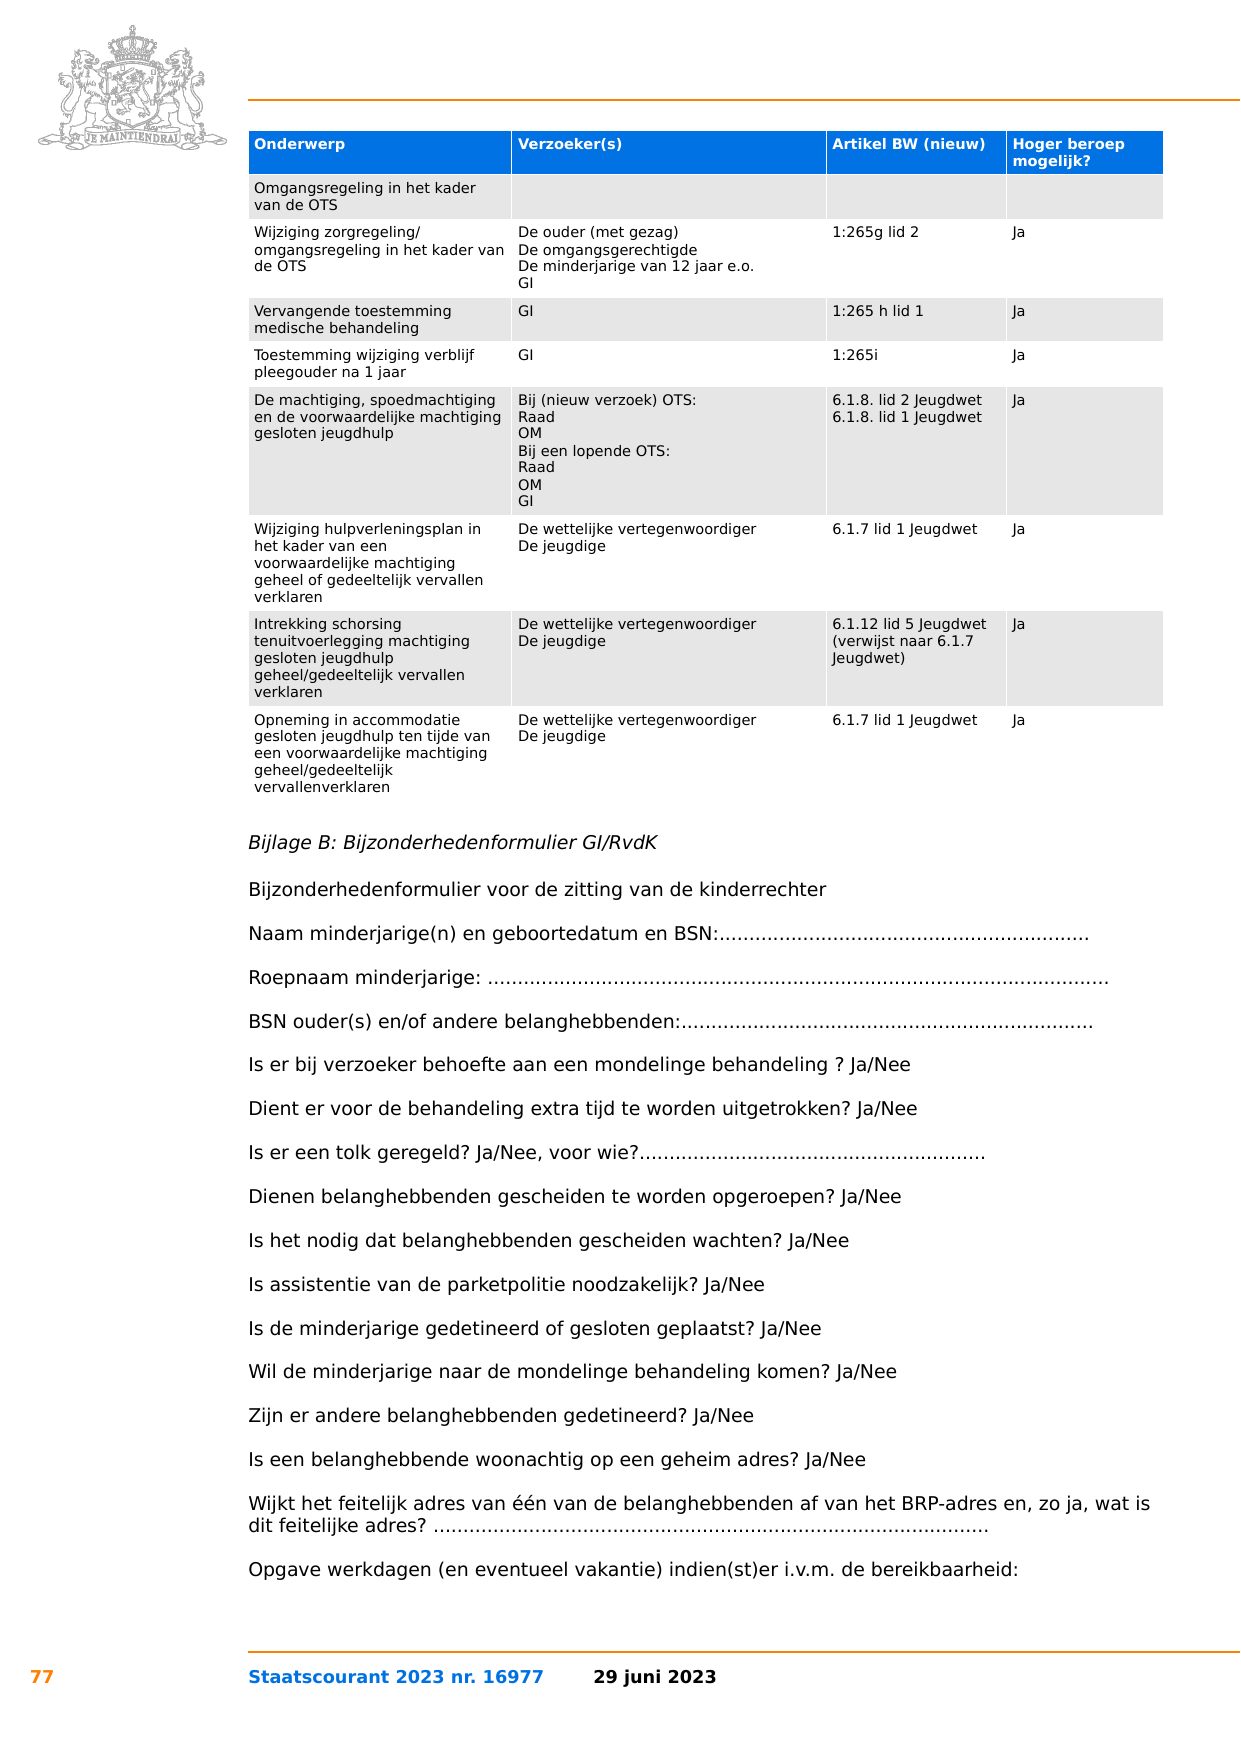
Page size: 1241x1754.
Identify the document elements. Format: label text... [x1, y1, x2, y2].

text Opgave werkdagen (en eventueel vakantie) indien(st)er i.v.m. de bereikbaarheid: [248, 1559, 1163, 1581]
text Is de minderjarige gedetineerd of gesloten geplaatst? Ja/Nee [248, 1317, 1163, 1339]
picture [38, 25, 227, 150]
table_header Onderwerp [249, 131, 511, 174]
text BSN ouder(s) en/of andere belanghebbenden:..................................................................... [248, 1011, 1163, 1032]
text Is assistentie van de parketpolitie noodzakelijk? Ja/Nee [248, 1274, 1163, 1296]
table_cell Omgangsregeling in het kader van de OTS [249, 175, 511, 219]
text Dient er voor de behandeling extra tijd te worden uitgetrokken? Ja/Nee [248, 1098, 1163, 1120]
text Zijn er andere belanghebbenden gedetineerd? Ja/Nee [248, 1405, 1163, 1427]
text Wijkt het feitelijk adres van één van de belanghebbenden af van het BRP-adres en, zo ja, wat is dit feitelijke adres? ............................................................................................. [248, 1493, 1163, 1537]
table_cell Ja [1007, 611, 1163, 706]
table_cell 1:265i [827, 343, 1006, 386]
text Is er een tolk geregeld? Ja/Nee, voor wie?.......................................................... [248, 1142, 1163, 1164]
table_cell Ja [1007, 387, 1163, 515]
table_cell Wijziging zorgregeling/ omgangsregeling in het kader van de OTS [249, 220, 511, 297]
table_cell De ouder (met gezag) De omgangsgerechtigde De minderjarige van 12 jaar e.o. GI [512, 220, 826, 297]
text Roepnaam minderjarige: ........................................................................................................ [248, 967, 1163, 989]
text Naam minderjarige(n) en geboortedatum en BSN:.............................................................. [248, 923, 1163, 945]
text Is het nodig dat belanghebbenden gescheiden wachten? Ja/Nee [248, 1230, 1163, 1252]
table_cell De wettelijke vertegenwoordiger De jeugdige [512, 611, 826, 706]
table_cell [512, 175, 826, 219]
table_cell GI [512, 343, 826, 386]
table_cell Ja [1007, 220, 1163, 297]
table_cell Toestemming wijziging verblijf pleegouder na 1 jaar [249, 343, 511, 386]
table_cell Wijziging hulpverleningsplan in het kader van een voorwaardelijke machtiging geheel of gedeeltelijk vervallen verklaren [249, 516, 511, 610]
table_cell Ja [1007, 707, 1163, 801]
table_cell [827, 175, 1006, 219]
table_cell Vervangende toestemming medische behandeling [249, 298, 511, 341]
table_header Artikel BW (nieuw) [827, 131, 1006, 174]
table_cell 6.1.8. lid 2 Jeugdwet 6.1.8. lid 1 Jeugdwet [827, 387, 1006, 515]
table_cell Intrekking schorsing tenuitvoerlegging machtiging gesloten jeugdhulp geheel/gedeeltelijk vervallen verklaren [249, 611, 511, 706]
table_cell 1:265 h lid 1 [827, 298, 1006, 341]
table_cell [1007, 175, 1163, 219]
table_cell Ja [1007, 516, 1163, 610]
subtitle Bijlage B: Bijzonderhedenformulier GI/RvdK [248, 832, 1163, 854]
table_cell 6.1.12 lid 5 Jeugdwet (verwijst naar 6.1.7 Jeugdwet) [827, 611, 1006, 706]
text Is een belanghebbende woonachtig op een geheim adres? Ja/Nee [248, 1449, 1163, 1471]
table_header Verzoeker(s) [512, 131, 826, 174]
table_cell De wettelijke vertegenwoordiger De jeugdige [512, 707, 826, 801]
table_cell 1:265g lid 2 [827, 220, 1006, 297]
table_cell Bij (nieuw verzoek) OTS: Raad OM Bij een lopende OTS: Raad OM GI [512, 387, 826, 515]
table_header Hoger beroep mogelijk? [1007, 131, 1163, 174]
table_cell Opneming in accommodatie gesloten jeugdhulp ten tijde van een voorwaardelijke machtiging geheel/gedeeltelijk vervallenverklaren [249, 707, 511, 801]
table_cell Ja [1007, 343, 1163, 386]
table_cell 6.1.7 lid 1 Jeugdwet [827, 707, 1006, 801]
table_cell Ja [1007, 298, 1163, 341]
text Is er bij verzoeker behoefte aan een mondelinge behandeling ? Ja/Nee [248, 1054, 1163, 1076]
table_cell GI [512, 298, 826, 341]
table_cell De wettelijke vertegenwoordiger De jeugdige [512, 516, 826, 610]
table_cell De machtiging, spoedmachtiging en de voorwaardelijke machtiging gesloten jeugdhulp [249, 387, 511, 515]
text Dienen belanghebbenden gescheiden te worden opgeroepen? Ja/Nee [248, 1186, 1163, 1208]
table_cell 6.1.7 lid 1 Jeugdwet [827, 516, 1006, 610]
text Wil de minderjarige naar de mondelinge behandeling komen? Ja/Nee [248, 1361, 1163, 1383]
text Bijzonderhedenformulier voor de zitting van de kinderrechter [248, 879, 1163, 901]
